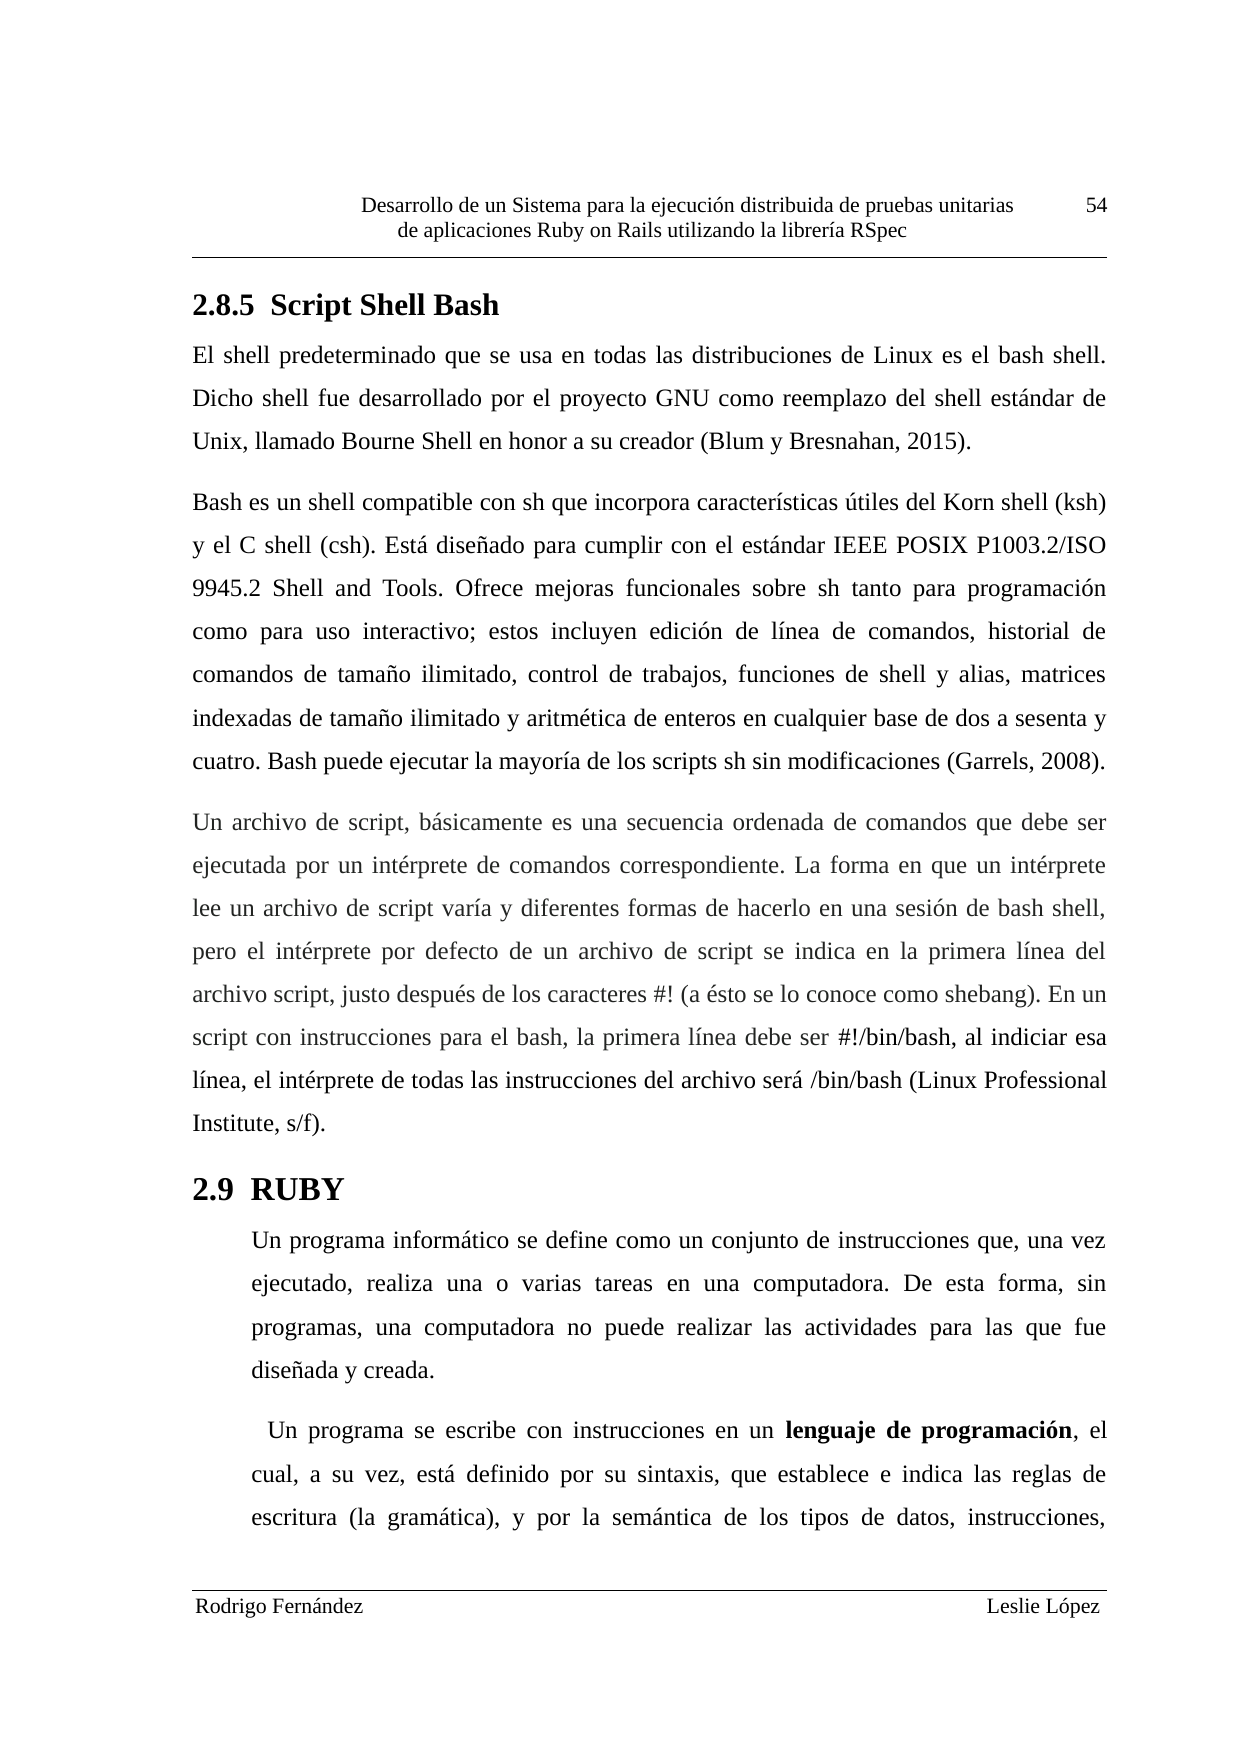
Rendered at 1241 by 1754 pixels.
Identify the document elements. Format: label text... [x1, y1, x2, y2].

text Un programa se escribe con instrucciones en un lenguaje de programación, el cual, a su vez, está definido por su sintaxis, que establece e indica las reglas de escritura (la gramática), y por la semántica de los tipos de datos, instrucciones, [251, 1416, 1107, 1531]
text Bash es un shell compatible con sh que incorpora características útiles del Korn shell (ksh) y el C shell (csh). Está diseñado para cumplir con el estándar IEEE POSIX P1003.2/ISO 9945.2 Shell and Tools. Ofrece mejoras funcionales sobre sh tanto para programación como para uso interactivo; estos incluyen edición de línea de comandos, historial de comandos de tamaño ilimitado, control de trabajos, funciones de shell y alias, matrices indexadas de tamaño ilimitado y aritmética de enteros en cualquier base de dos a sesenta y cuatro. Bash puede ejecutar la mayoría de los scripts sh sin modificaciones (Garrels, 2008).⁠ [192, 487, 1107, 774]
subtitle Script Shell Bash [192, 286, 1107, 322]
subtitle Ruby [192, 1169, 1107, 1208]
text Un programa informático se define como un conjunto de instrucciones que, una vez ejecutado, realiza una o varias tareas en una computadora. De esta forma, sin programas, una computadora no puede realizar las actividades para las que fue diseñada y creada. [251, 1225, 1107, 1383]
list El shell predeterminado que se usa en todas las distribuciones de Linux es el bash shell. Dicho shell fue desarrollado por el proyecto GNU como reemplazo del shell estándar de Unix, llamado Bourne Shell en honor a su creador (Blum y Bresnahan, 2015).⁠ [192, 340, 1107, 455]
text Un archivo de script, básicamente es una secuencia ordenada de comandos que debe ser ejecutada por un intérprete de comandos correspondiente. La forma en que un intérprete lee un archivo de script varía y diferentes formas de hacerlo en una sesión de bash shell, pero el intérprete por defecto de un archivo de script se indica en la primera línea del archivo script, justo después de los caracteres #! (a ésto se lo conoce como shebang). En un script con instrucciones para el bash, la primera línea debe ser #!/bin/bash, al indiciar esa línea, el intérprete de todas las instrucciones del archivo será /bin/bash (Linux Professional Institute, s/f).⁠ [192, 807, 1107, 1137]
